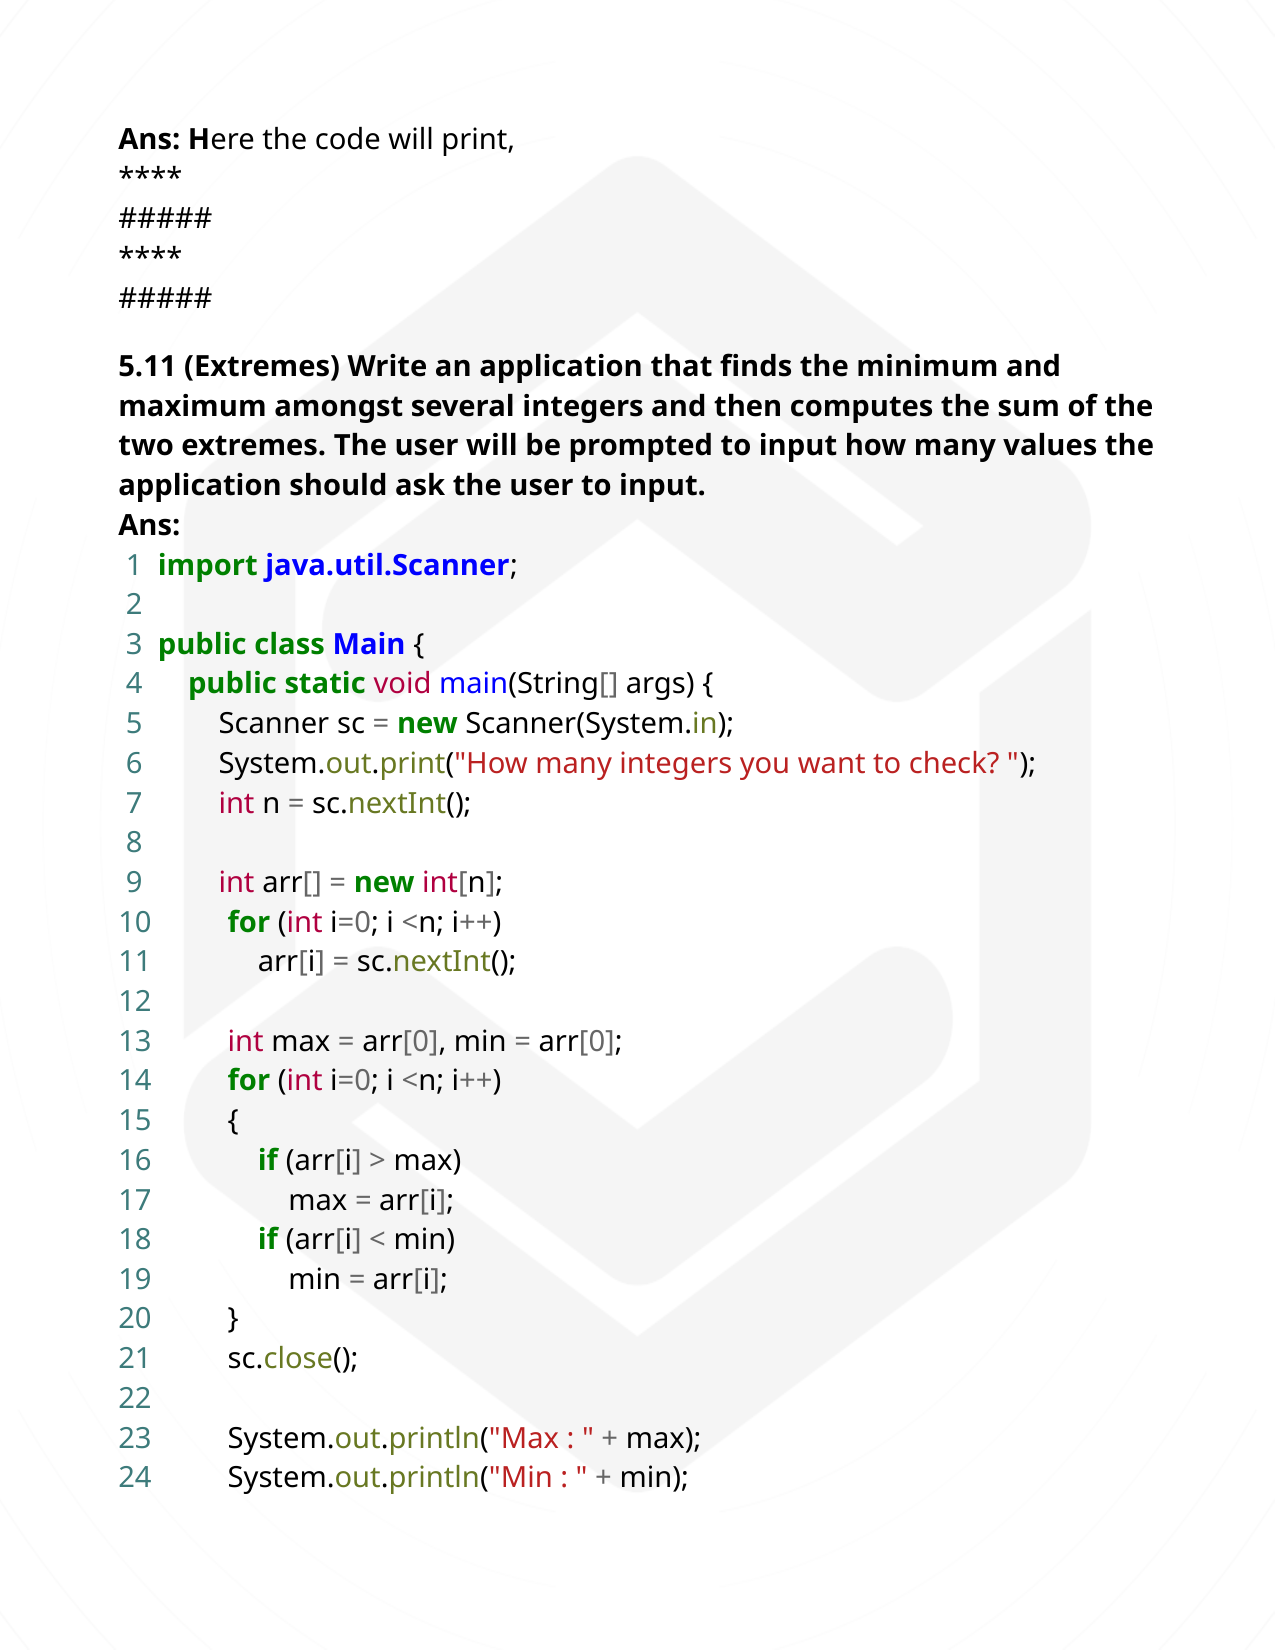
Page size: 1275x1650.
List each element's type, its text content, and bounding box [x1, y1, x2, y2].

text 5 Scanner sc = new Scanner(System.in); [118, 702, 1157, 742]
text 21 sc.close(); [118, 1337, 1157, 1377]
text 4 public static void main(String[] args) { [118, 663, 1157, 702]
text **** [118, 237, 1157, 277]
text 17 max = arr[i]; [118, 1179, 1157, 1218]
text 3 public class Main { [118, 623, 1157, 663]
text 6 System.out.print("How many integers you want to check? "); [118, 742, 1157, 782]
text 23 System.out.println("Max : " + max); [118, 1417, 1157, 1457]
text 8 [118, 822, 1157, 861]
text 14 for (int i=0; i <n; i++) [118, 1060, 1157, 1099]
text Ans: Here the code will print, [118, 118, 1157, 158]
text 2 [118, 583, 1157, 623]
text ##### [118, 197, 1157, 237]
text 11 arr[i] = sc.nextInt(); [118, 941, 1157, 980]
text 20 } [118, 1298, 1157, 1337]
text 22 [118, 1377, 1157, 1417]
text 5.11 (Extremes) Write an application that finds the minimum and maximum amongst several integers and then computes the sum of the two extremes. The user will be prompted to input how many values the application should ask the user to input. [118, 345, 1157, 504]
text 15 { [118, 1099, 1157, 1139]
text 7 int n = sc.nextInt(); [118, 782, 1157, 822]
text 13 int max = arr[0], min = arr[0]; [118, 1020, 1157, 1060]
text ##### [118, 277, 1157, 317]
text 10 for (int i=0; i <n; i++) [118, 901, 1157, 941]
text 1 import java.util.Scanner; [118, 544, 1157, 583]
text 24 System.out.println("Min : " + min); [118, 1457, 1157, 1496]
text 18 if (arr[i] < min) [118, 1218, 1157, 1258]
text 9 int arr[] = new int[n]; [118, 861, 1157, 901]
text 12 [118, 980, 1157, 1020]
text 16 if (arr[i] > max) [118, 1139, 1157, 1179]
text **** [118, 158, 1157, 197]
text 19 min = arr[i]; [118, 1258, 1157, 1298]
text Ans: [118, 504, 1157, 544]
